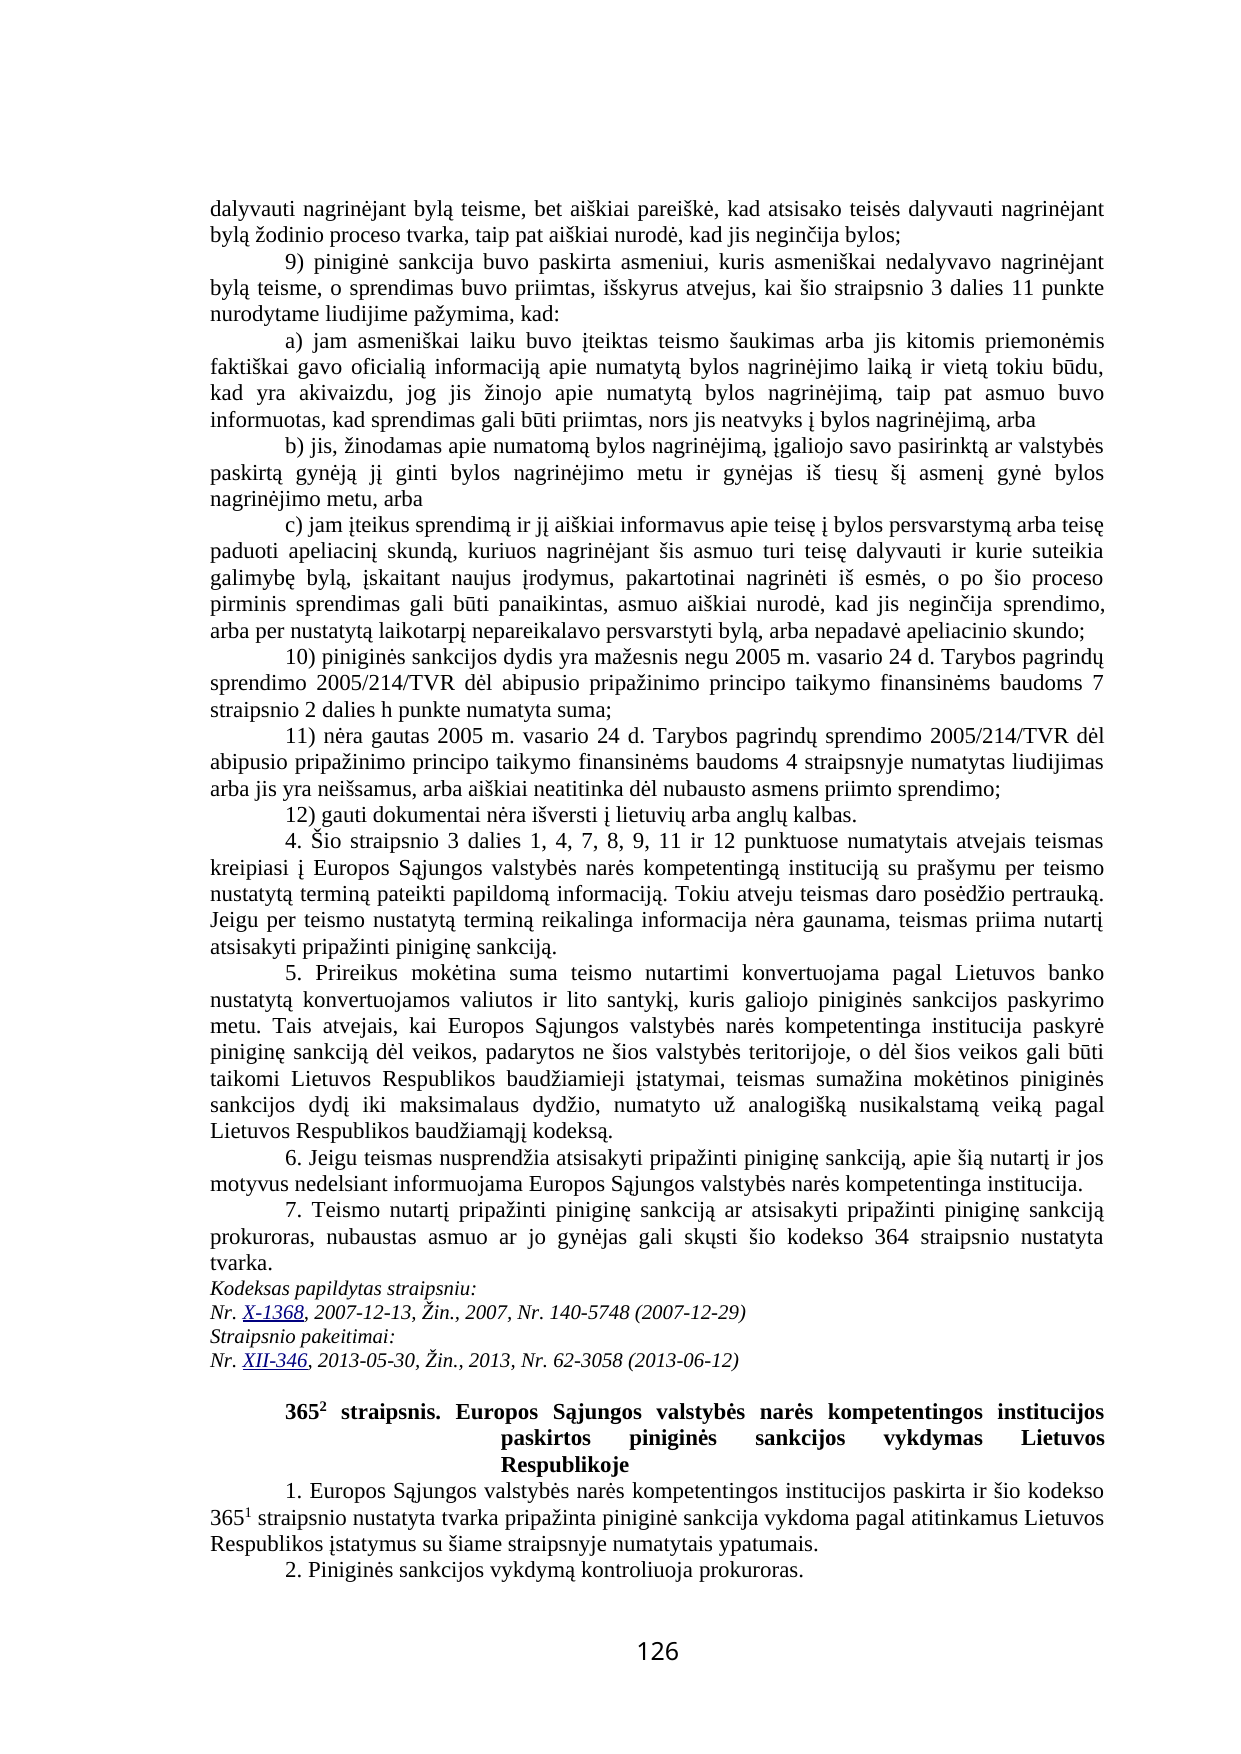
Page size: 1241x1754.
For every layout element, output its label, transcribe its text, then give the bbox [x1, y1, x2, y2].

text Nr. X-1368, 2007-12-13, Žin., 2007, Nr. 140-5748 (2007-12-29) [210, 1299, 1106, 1324]
text a) jam asmeniškai laiku buvo įteiktas teismo šaukimas arba jis kitomis priemonėmis faktiškai gavo oficialią informaciją apie numatytą bylos nagrinėjimo laiką ir vietą tokiu būdu, kad yra akivaizdu, jog jis žinojo apie numatytą bylos nagrinėjimą, taip pat asmuo buvo informuotas, kad sprendimas gali būti priimtas, nors jis neatvyks į bylos nagrinėjimą, arba [210, 327, 1106, 432]
text dalyvauti nagrinėjant bylą teisme, bet aiškiai pareiškė, kad atsisako teisės dalyvauti nagrinėjant bylą žodinio proceso tvarka, taip pat aiškiai nurodė, kad jis neginčija bylos; [210, 195, 1106, 248]
text Nr. XII-346, 2013-05-30, Žin., 2013, Nr. 62-3058 (2013-06-12) [210, 1348, 1106, 1372]
text 12) gauti dokumentai nėra išversti į lietuvių arba anglų kalbas. [210, 801, 1106, 827]
text 7. Teismo nutartį pripažinti piniginę sankciją ar atsisakyti pripažinti piniginę sankciją prokuroras, nubaustas asmuo ar jo gynėjas gali skųsti šio kodekso 364 straipsnio nustatyta tvarka. [210, 1196, 1106, 1276]
text 4. Šio straipsnio 3 dalies 1, 4, 7, 8, 9, 11 ir 12 punktuose numatytais atvejais teismas kreipiasi į Europos Sąjungos valstybės narės kompetentingą instituciją su prašymu per teismo nustatytą terminą pateikti papildomą informaciją. Tokiu atveju teismas daro posėdžio pertrauką. Jeigu per teismo nustatytą terminą reikalinga informacija nėra gaunama, teismas priima nutartį atsisakyti pripažinti piniginę sankciją. [210, 827, 1106, 959]
text b) jis, žinodamas apie numatomą bylos nagrinėjimą, įgaliojo savo pasirinktą ar valstybės paskirtą gynėją jį ginti bylos nagrinėjimo metu ir gynėjas iš tiesų šį asmenį gynė bylos nagrinėjimo metu, arba [210, 432, 1106, 511]
text 6. Jeigu teismas nusprendžia atsisakyti pripažinti piniginę sankciją, apie šią nutartį ir jos motyvus nedelsiant informuojama Europos Sąjungos valstybės narės kompetentinga institucija. [210, 1144, 1106, 1196]
text 11) nėra gautas 2005 m. vasario 24 d. Tarybos pagrindų sprendimo 2005/214/TVR dėl abipusio pripažinimo principo taikymo finansinėms baudoms 4 straipsnyje numatytas liudijimas arba jis yra neišsamus, arba aiškiai neatitinka dėl nubausto asmens priimto sprendimo; [210, 722, 1106, 801]
text 10) piniginės sankcijos dydis yra mažesnis negu 2005 m. vasario 24 d. Tarybos pagrindų sprendimo 2005/214/TVR dėl abipusio pripažinimo principo taikymo finansinėms baudoms 7 straipsnio 2 dalies h punkte numatyta suma; [210, 643, 1106, 722]
text 3652 straipsnis. Europos Sąjungos valstybės narės kompetentingos institucijos paskirtos piniginės sankcijos vykdymas Lietuvos Respublikoje [285, 1398, 1106, 1477]
text c) jam įteikus sprendimą ir jį aiškiai informavus apie teisę į bylos persvarstymą arba teisę paduoti apeliacinį skundą, kuriuos nagrinėjant šis asmuo turi teisę dalyvauti ir kurie suteikia galimybę bylą, įskaitant naujus įrodymus, pakartotinai nagrinėti iš esmės, o po šio proceso pirminis sprendimas gali būti panaikintas, asmuo aiškiai nurodė, kad jis neginčija sprendimo, arba per nustatytą laikotarpį nepareikalavo persvarstyti bylą, arba nepadavė apeliacinio skundo; [210, 511, 1106, 643]
text Straipsnio pakeitimai: [210, 1324, 1106, 1348]
text 2. Piniginės sankcijos vykdymą kontroliuoja prokuroras. [210, 1556, 1106, 1583]
text 1. Europos Sąjungos valstybės narės kompetentingos institucijos paskirta ir šio kodekso 3651 straipsnio nustatyta tvarka pripažinta piniginė sankcija vykdoma pagal atitinkamus Lietuvos Respublikos įstatymus su šiame straipsnyje numatytais ypatumais. [210, 1477, 1106, 1556]
text 5. Prireikus mokėtina suma teismo nutartimi konvertuojama pagal Lietuvos banko nustatytą konvertuojamos valiutos ir lito santykį, kuris galiojo piniginės sankcijos paskyrimo metu. Tais atvejais, kai Europos Sąjungos valstybės narės kompetentinga institucija paskyrė piniginę sankciją dėl veikos, padarytos ne šios valstybės teritorijoje, o dėl šios veikos gali būti taikomi Lietuvos Respublikos baudžiamieji įstatymai, teismas sumažina mokėtinos piniginės sankcijos dydį iki maksimalaus dydžio, numatyto už analogišką nusikalstamą veiką pagal Lietuvos Respublikos baudžiamąjį kodeksą. [210, 959, 1106, 1144]
text Kodeksas papildytas straipsniu: [210, 1276, 1106, 1299]
text 9) piniginė sankcija buvo paskirta asmeniui, kuris asmeniškai nedalyvavo nagrinėjant bylą teisme, o sprendimas buvo priimtas, išskyrus atvejus, kai šio straipsnio 3 dalies 11 punkte nurodytame liudijime pažymima, kad: [210, 248, 1106, 327]
